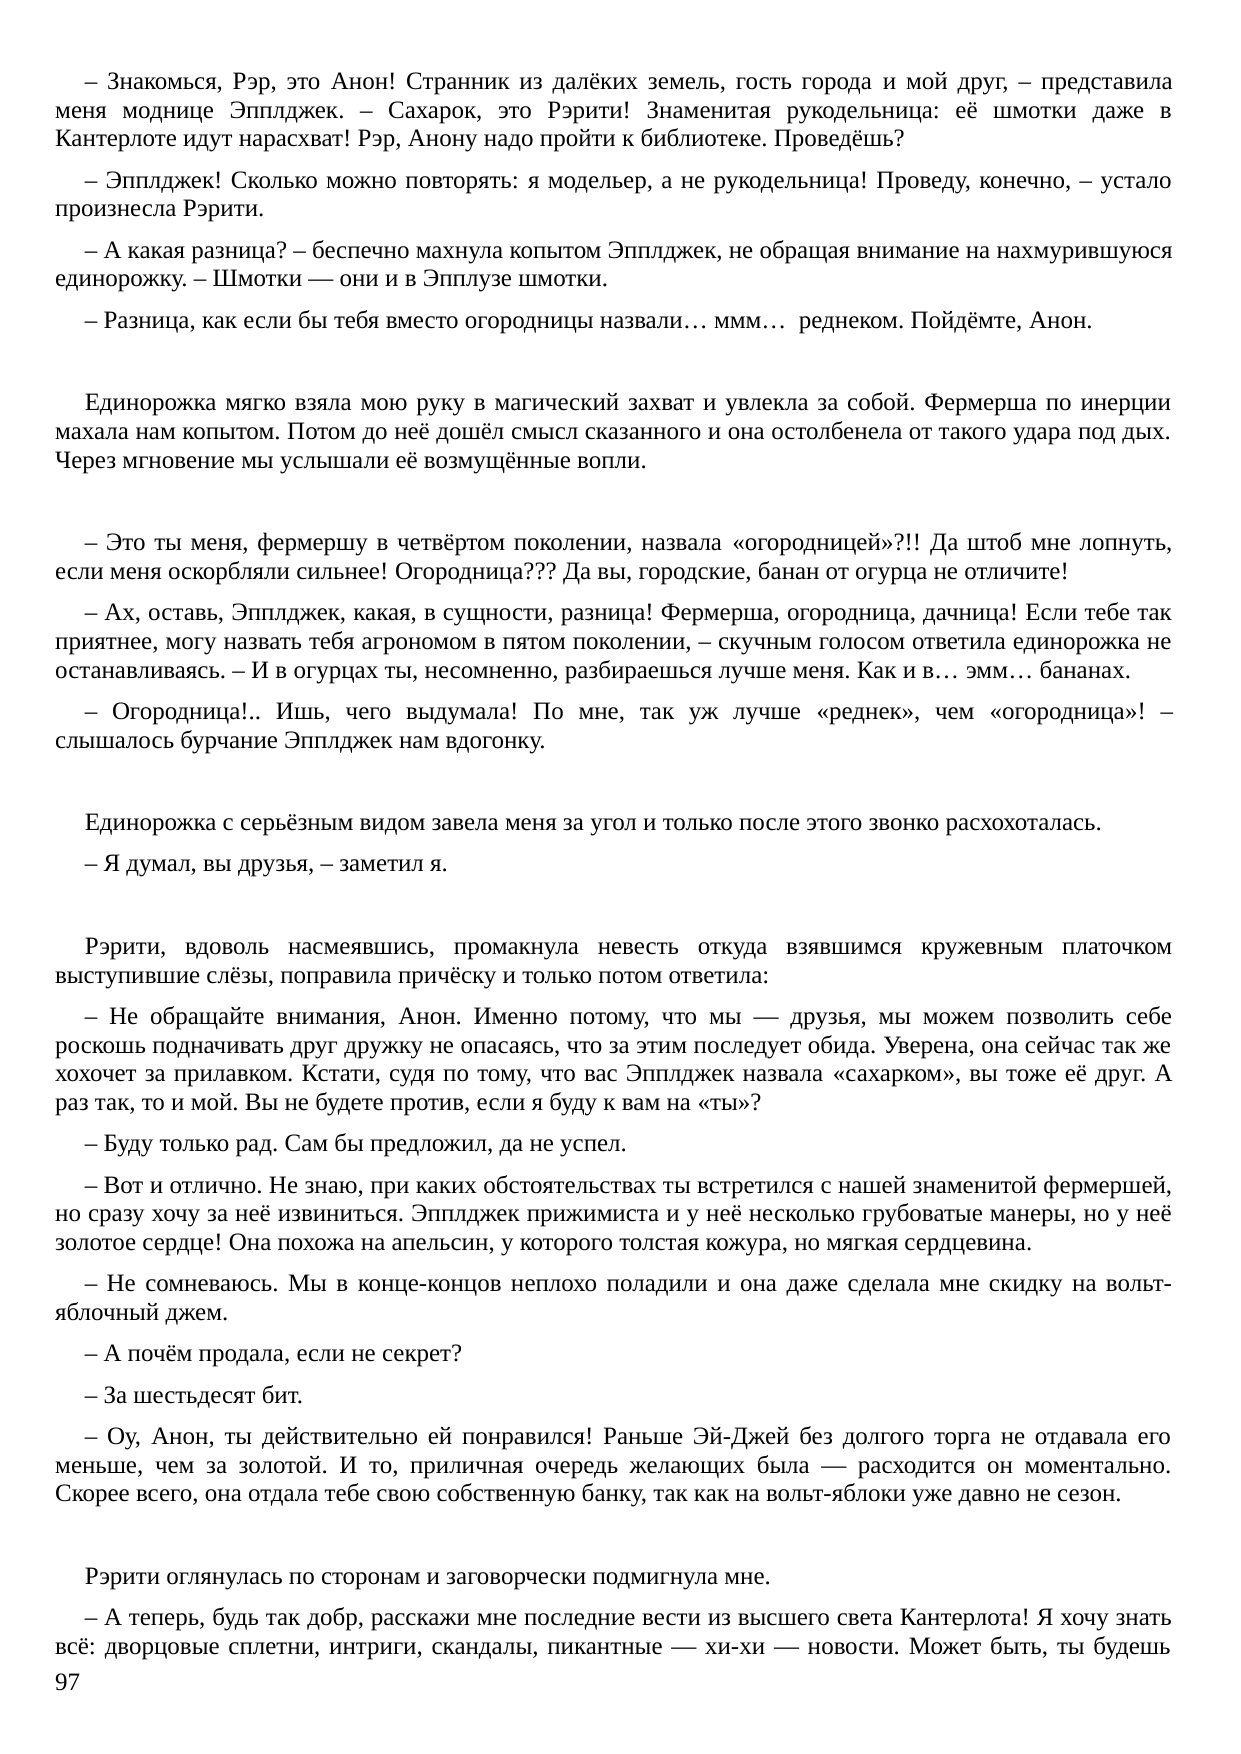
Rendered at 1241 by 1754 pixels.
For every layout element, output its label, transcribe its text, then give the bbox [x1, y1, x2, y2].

text – Огородница!.. Ишь, чего выдумала! По мне, так уж лучше «реднек», чем «огородница»! – слышалось бурчание Эпплджек нам вдогонку. [55, 696, 1173, 753]
text – Эпплджек! Сколько можно повторять: я модельер, а не рукодельница! Проведу, конечно, – устало произнесла Рэрити. [55, 165, 1173, 222]
text – А почём продала, если не секрет? [55, 1338, 1173, 1367]
text – За шестьдесят бит. [55, 1380, 1173, 1408]
text – Я думал, вы друзья, – заметил я. [55, 848, 1173, 877]
text – Буду только рад. Сам бы предложил, да не успел. [55, 1128, 1173, 1157]
text – А теперь, будь так добр, расскажи мне последние вести из высшего света Кантерлота! Я хочу знать всё: дворцовые сплетни, интриги, скандалы, пикантные — хи-хи — новости. Может быть, ты будешь [55, 1602, 1173, 1660]
text – Вот и отлично. Не знаю, при каких обстоятельствах ты встретился с нашей знаменитой фермершей, но сразу хочу за неё извиниться. Эпплджек прижимиста и у неё несколько грубоватые манеры, но у неё золотое сердце! Она похожа на апельсин, у которого толстая кожура, но мягкая сердцевина. [55, 1170, 1173, 1256]
text – Знакомься, Рэр, это Анон! Странник из далёких земель, гость города и мой друг, – представила меня моднице Эпплджек. – Сахарок, это Рэрити! Знаменитая рукодельница: её шмотки даже в Кантерлоте идут нарасхват! Рэр, Анону надо пройти к библиотеке. Проведёшь? [55, 66, 1173, 152]
text Единорожка с серьёзным видом завела меня за угол и только после этого звонко расхохоталась. [55, 807, 1173, 836]
text – Не обращайте внимания, Анон. Именно потому, что мы — друзья, мы можем позволить себе роскошь подначивать друг дружку не опасаясь, что за этим последует обида. Уверена, она сейчас так же хохочет за прилавком. Кстати, судя по тому, что вас Эпплджек назвала «сахарком», вы тоже её друг. А раз так, то и мой. Вы не будете против, если я буду к вам на «ты»? [55, 1001, 1173, 1116]
text Рэрити, вдоволь насмеявшись, промакнула невесть откуда взявшимся кружевным платочком выступившие слёзы, поправила причёску и только потом ответила: [55, 931, 1173, 988]
text Рэрити оглянулась по сторонам и заговорчески подмигнула мне. [55, 1561, 1173, 1590]
text – Оу, Анон, ты действительно ей понравился! Раньше Эй-Джей без долгого торга не отдавала его меньше, чем за золотой. И то, приличная очередь желающих была — расходится он моментально. Скорее всего, она отдала тебе свою собственную банку, так как на вольт-яблоки уже давно не сезон. [55, 1421, 1173, 1507]
text – Ах, оставь, Эпплджек, какая, в сущности, разница! Фермерша, огородница, дачница! Если тебе так приятнее, могу назвать тебя агрономом в пятом поколении, – скучным голосом ответила единорожка не останавливаясь. – И в огурцах ты, несомненно, разбираешься лучше меня. Как и в… эмм… бананах. [55, 597, 1173, 683]
text – Это ты меня, фермершу в четвёртом поколении, назвала «огородницей»?!! Да штоб мне лопнуть, если меня оскорбляли сильнее! Огородница??? Да вы, городские, банан от огурца не отличите! [55, 527, 1173, 585]
text – Не сомневаюсь. Мы в конце-концов неплохо поладили и она даже сделала мне скидку на вольт-яблочный джем. [55, 1268, 1173, 1326]
text – А какая разница? – беспечно махнула копытом Эпплджек, не обращая внимание на нахмурившуюся единорожку. – Шмотки — они и в Эпплузе шмотки. [55, 235, 1173, 292]
text Единорожка мягко взяла мою руку в магический захват и увлекла за собой. Фермерша по инерции махала нам копытом. Потом до неё дошёл смысл сказанного и она остолбенела от такого удара под дых. Через мгновение мы услышали её возмущённые вопли. [55, 387, 1173, 473]
text – Разница, как если бы тебя вместо огородницы назвали… ммм… реднеком. Пойдёмте, Анон. [55, 305, 1173, 333]
